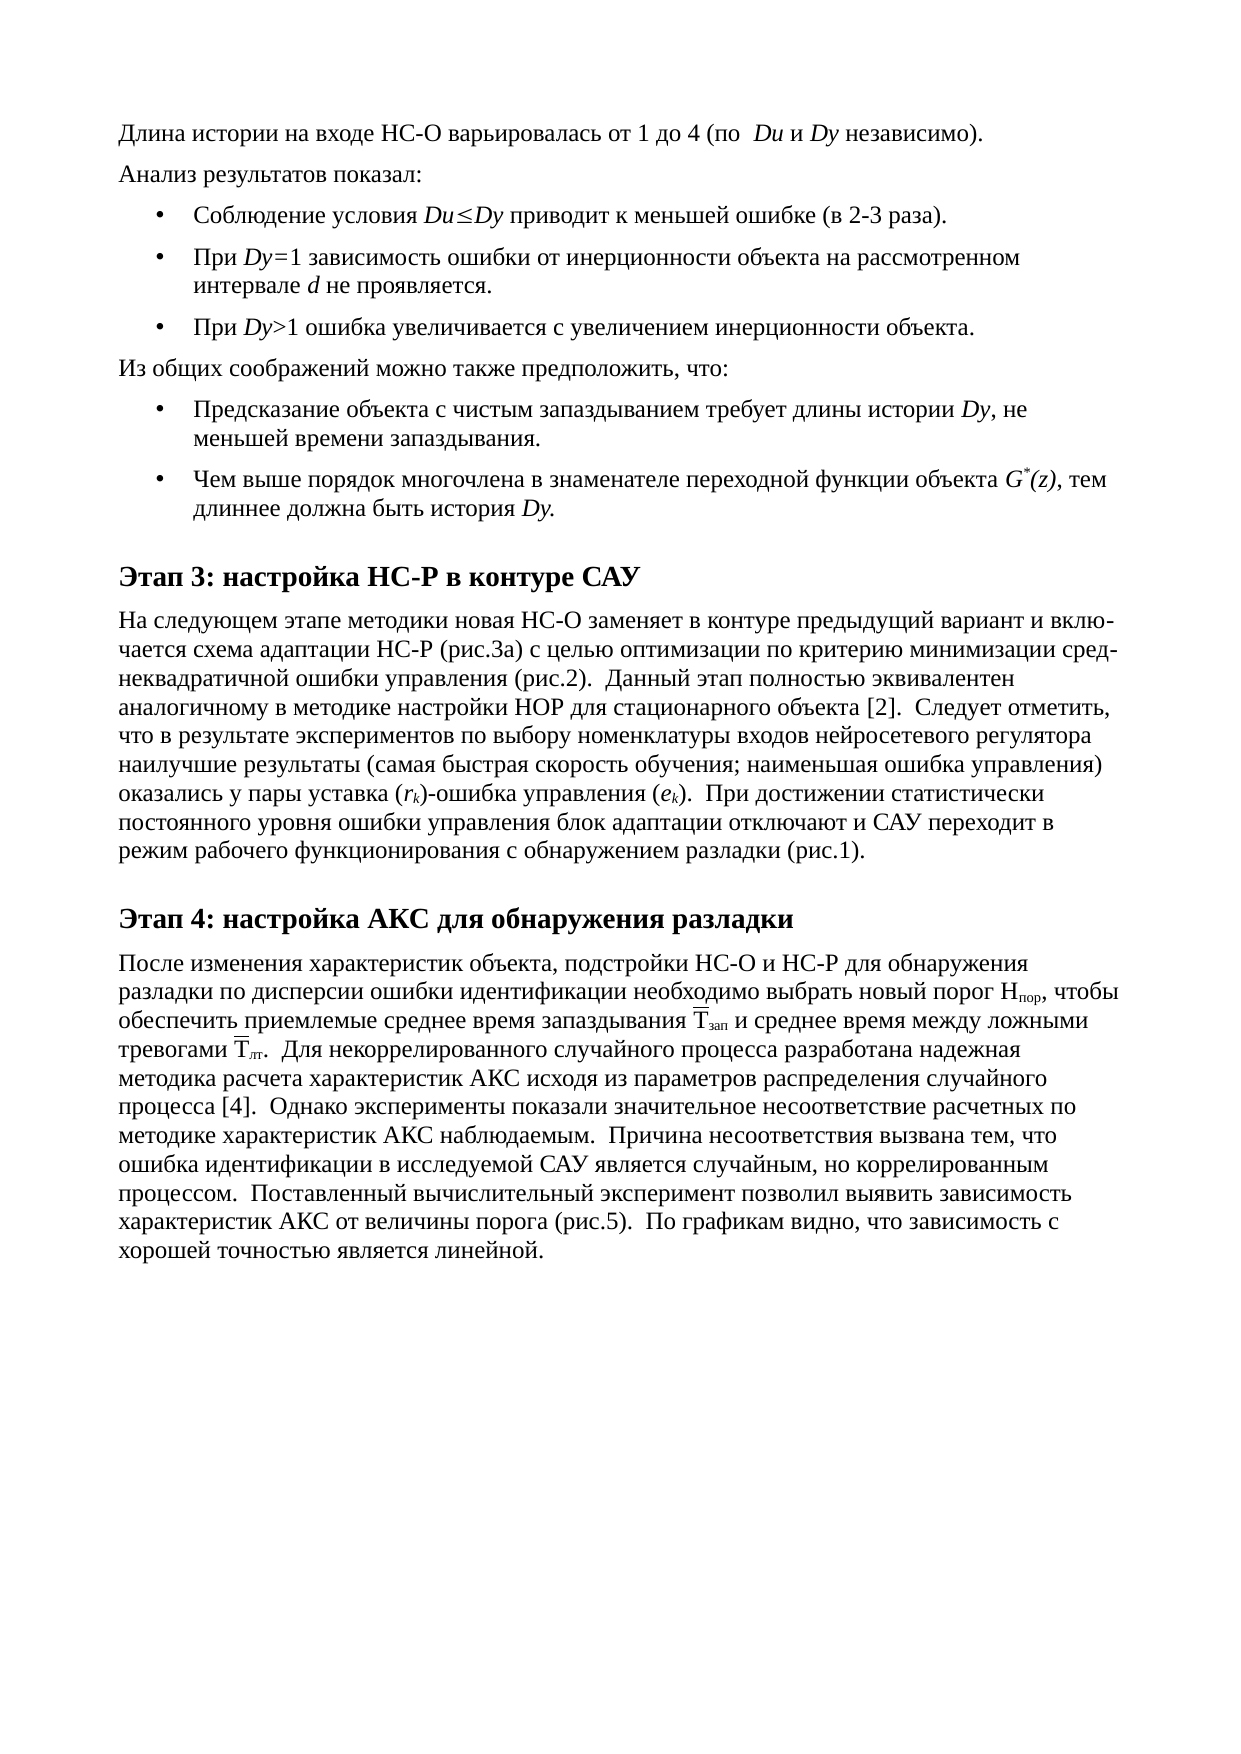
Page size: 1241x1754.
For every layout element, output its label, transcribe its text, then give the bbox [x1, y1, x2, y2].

list При Dy=1 зависимость ошибки от инерционности объекта на рассмотренном интервале d не проявляется. [156, 242, 1122, 299]
list Предсказание объекта с чистым запаздыванием требует длины истории Dy, не меньшей времени запаздывания. [156, 394, 1122, 452]
subtitle Этап 3: настройка НС-Р в контуре САУ [118, 559, 1122, 593]
text На следующем этапе методики новая НС-О заменяет в контуре предыдущий вариант и вклю­чается схема адаптации НС-Р (рис.3а) с целью оптимизации по критерию минимизации сред­неквадратичной ошибки управления (рис.2). Данный этап полностью эквивалентен аналогичному в методике настройки НОР для стационарного объекта [2]. Следует отметить, что в результате экспериментов по выбору номенклатуры входов нейросетевого регулятора наилучшие результаты (самая быстрая скорость обучения; наименьшая ошибка управления) оказались у пары уставка (rk)-ошибка управления (ek). При достижении статистически постоянного уровня ошибки управления блок адаптации отключают и САУ переходит в режим рабочего функционирования с обнаружением разладки (рис.1). [118, 605, 1122, 864]
text Длина истории на входе НС-О варьировалась от 1 до 4 (по Du и Dy независимо). [118, 118, 1122, 147]
subtitle Этап 4: настройка АКС для обнаружения разладки [118, 902, 1122, 935]
list При Dy>1 ошибка увеличивается с увеличением инерционности объекта. [156, 312, 1122, 341]
text Анализ результатов показал: [118, 159, 1122, 188]
text Из общих соображений можно также предположить, что: [118, 353, 1122, 382]
list Соблюдение условия Du≤Dy приводит к меньшей ошибке (в 2-3 раза). [156, 201, 1122, 229]
text После изменения характеристик объекта, подстройки НС-О и НС-Р для обнаружения разладки по дисперсии ошибки идентификации необходимо выбрать новый порог Hпор, чтобы обеспечить приемлемые среднее время запаздывания Tзап и среднее время между ложными тревогами Tлт. Для некоррелированного случайного процесса разработана надежная методика расчета характеристик АКС исходя из параметров распределения случайного процесса [4]. Однако эксперименты показали значительное несоответствие расчетных по методике характеристик АКС наблюдаемым. Причина несоответствия вызвана тем, что ошибка идентификации в исследуемой САУ является случайным, но коррелированным процессом. Поставленный вычислительный эксперимент позволил выявить зависимость характеристик АКС от величины порога (рис.5). По графикам видно, что зависимость с хорошей точностью является линейной. [118, 948, 1122, 1264]
list Чем выше порядок многочлена в знаменателе переходной функции объекта G*(z), тем длиннее должна быть история Dy. [156, 464, 1122, 522]
